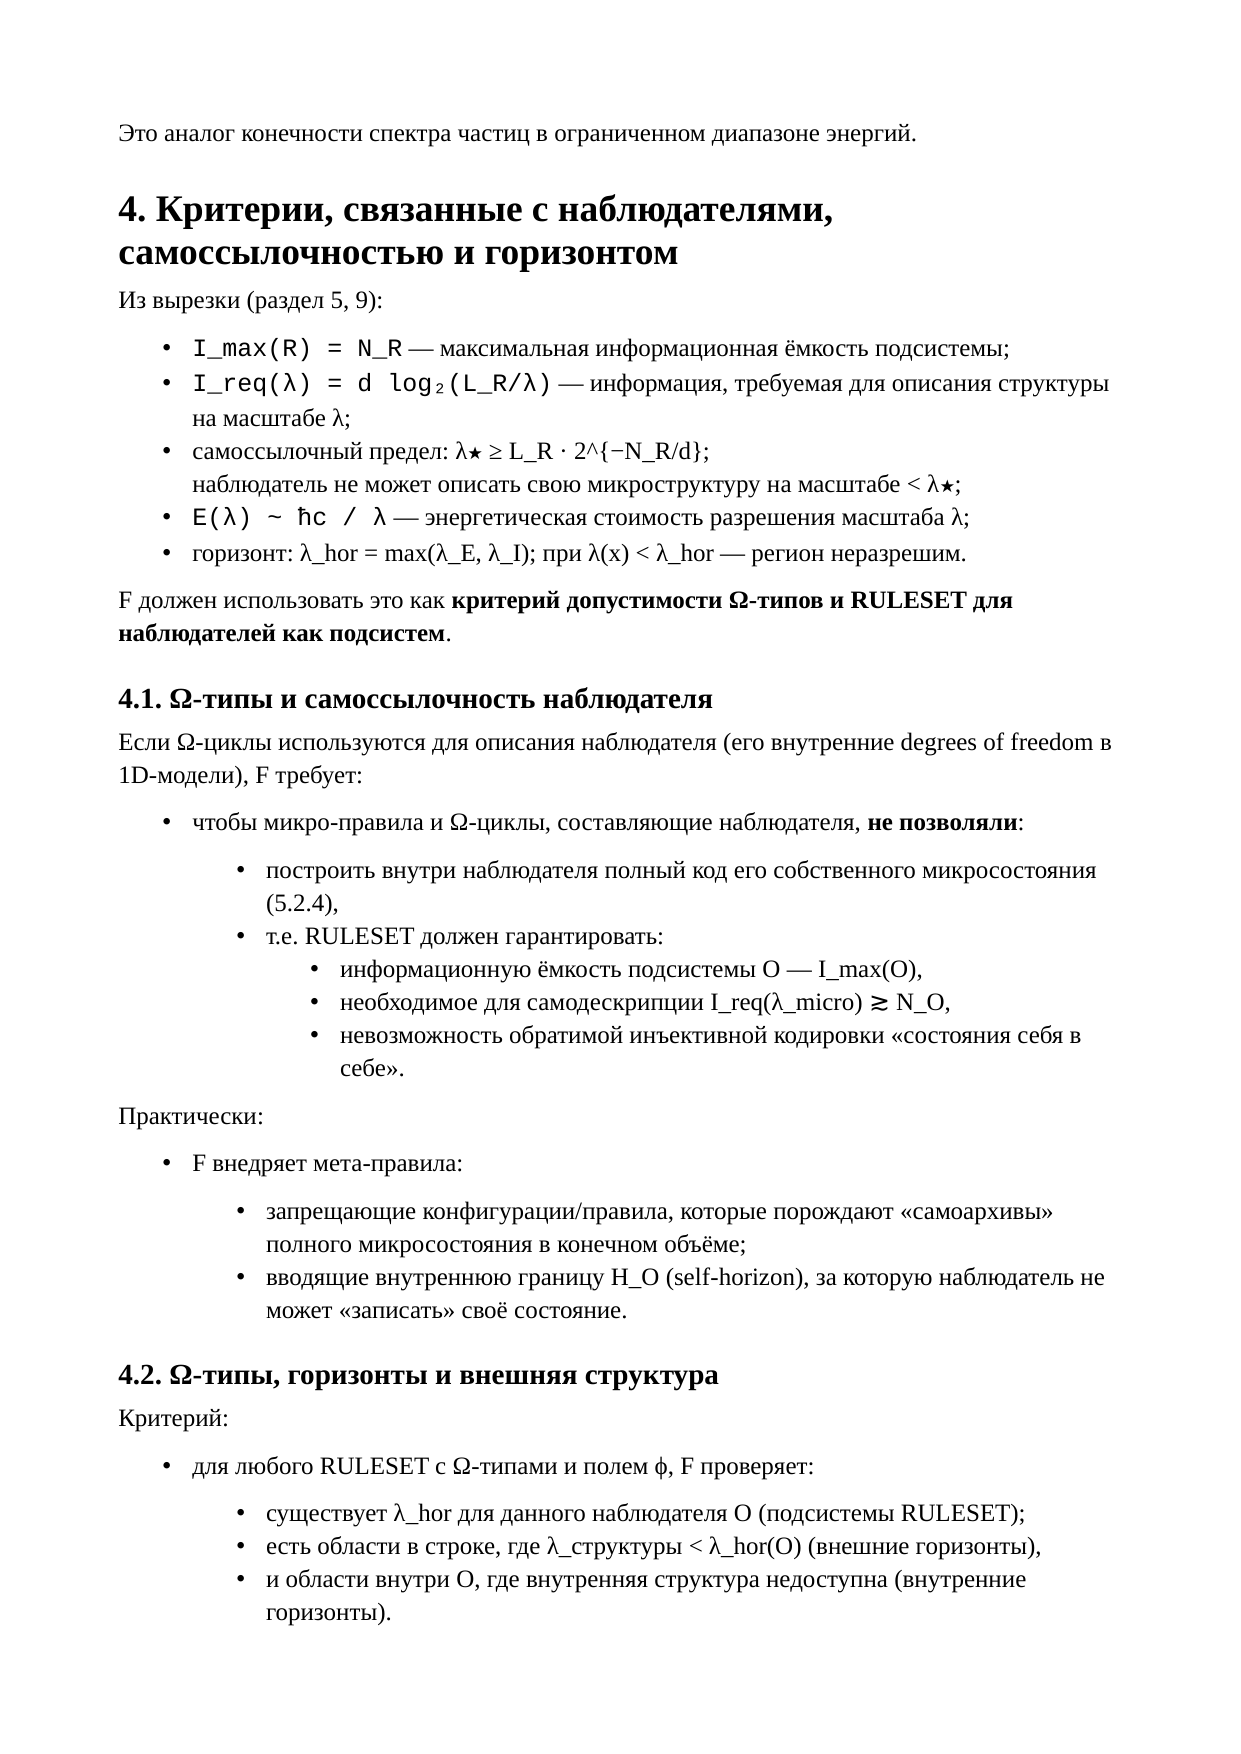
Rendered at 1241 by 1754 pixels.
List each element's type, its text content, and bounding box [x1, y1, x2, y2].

list горизонт: λ_hor = max(λ_E, λ_I); при λ(x) < λ_hor — регион неразрешим. [162, 538, 1122, 567]
list I_max(R) = N_R — максимальная информационная ёмкость подсистемы; [162, 333, 1122, 364]
list самоссылочный предел: λ★ ≥ L_R · 2^{−N_R/d}; наблюдатель не может описать свою микроструктуру на масштабе < λ★; [162, 436, 1122, 498]
list т.е. RULESET должен гарантировать: [236, 921, 1122, 950]
list для любого RULESET с Ω‑типами и полем ϕ, F проверяет: [162, 1451, 1122, 1479]
text Практически: [118, 1101, 1122, 1129]
list необходимое для самодескрипции I_req(λ_micro) ≳ N_O, [310, 987, 1122, 1016]
list и области внутри O, где внутренняя структура недоступна (внутренние горизонты). [236, 1564, 1122, 1626]
list E(λ) ~ ħc / λ — энергетическая стоимость разрешения масштаба λ; [162, 502, 1122, 533]
text F должен использовать это как критеpий допустимости Ω‑типов и RULESET для наблюдателей как подсистем. [118, 586, 1122, 647]
list существует λ_hor для данного наблюдателя O (подсистемы RULESET); [236, 1498, 1122, 1527]
list чтобы микро‑правила и Ω‑циклы, составляющие наблюдателя, не позволяли: [162, 807, 1122, 836]
subtitle 4. Критерии, связанные с наблюдателями, самоссылочностью и горизонтом [118, 187, 1122, 273]
text Из вырезки (раздел 5, 9): [118, 285, 1122, 314]
list вводящие внутреннюю границу H_O (self‑horizon), за которую наблюдатель не может «записать» своё состояние. [236, 1262, 1122, 1324]
text Это аналог конечности спектра частиц в ограниченном диапазоне энергий. [118, 118, 1122, 147]
list невозможность обратимой инъективной кодировки «состояния себя в себе». [310, 1020, 1122, 1082]
list I_req(λ) = d log₂(L_R/λ) — информация, требуемая для описания структуры на масштабе λ; [162, 368, 1122, 432]
list F внедряет мета‑правила: [162, 1148, 1122, 1177]
subtitle 4.1. Ω‑типы и самоссылочность наблюдателя [118, 681, 1122, 714]
list информационную ёмкость подсистемы O — I_max(O), [310, 954, 1122, 983]
list построить внутри наблюдателя полный код его собственного микросостояния (5.2.4), [236, 855, 1122, 917]
subtitle 4.2. Ω‑типы, горизонты и внешняя структура [118, 1357, 1122, 1391]
list есть области в строке, где λ_структуры < λ_hor(O) (внешние горизонты), [236, 1531, 1122, 1560]
text Критерий: [118, 1403, 1122, 1432]
text Если Ω‑циклы используются для описания наблюдателя (его внутренние degrees of freedom в 1D‑модели), F требует: [118, 727, 1122, 788]
list запрещающие конфигурации/правила, которые порождают «самоархивы» полного микросостояния в конечном объёме; [236, 1196, 1122, 1258]
